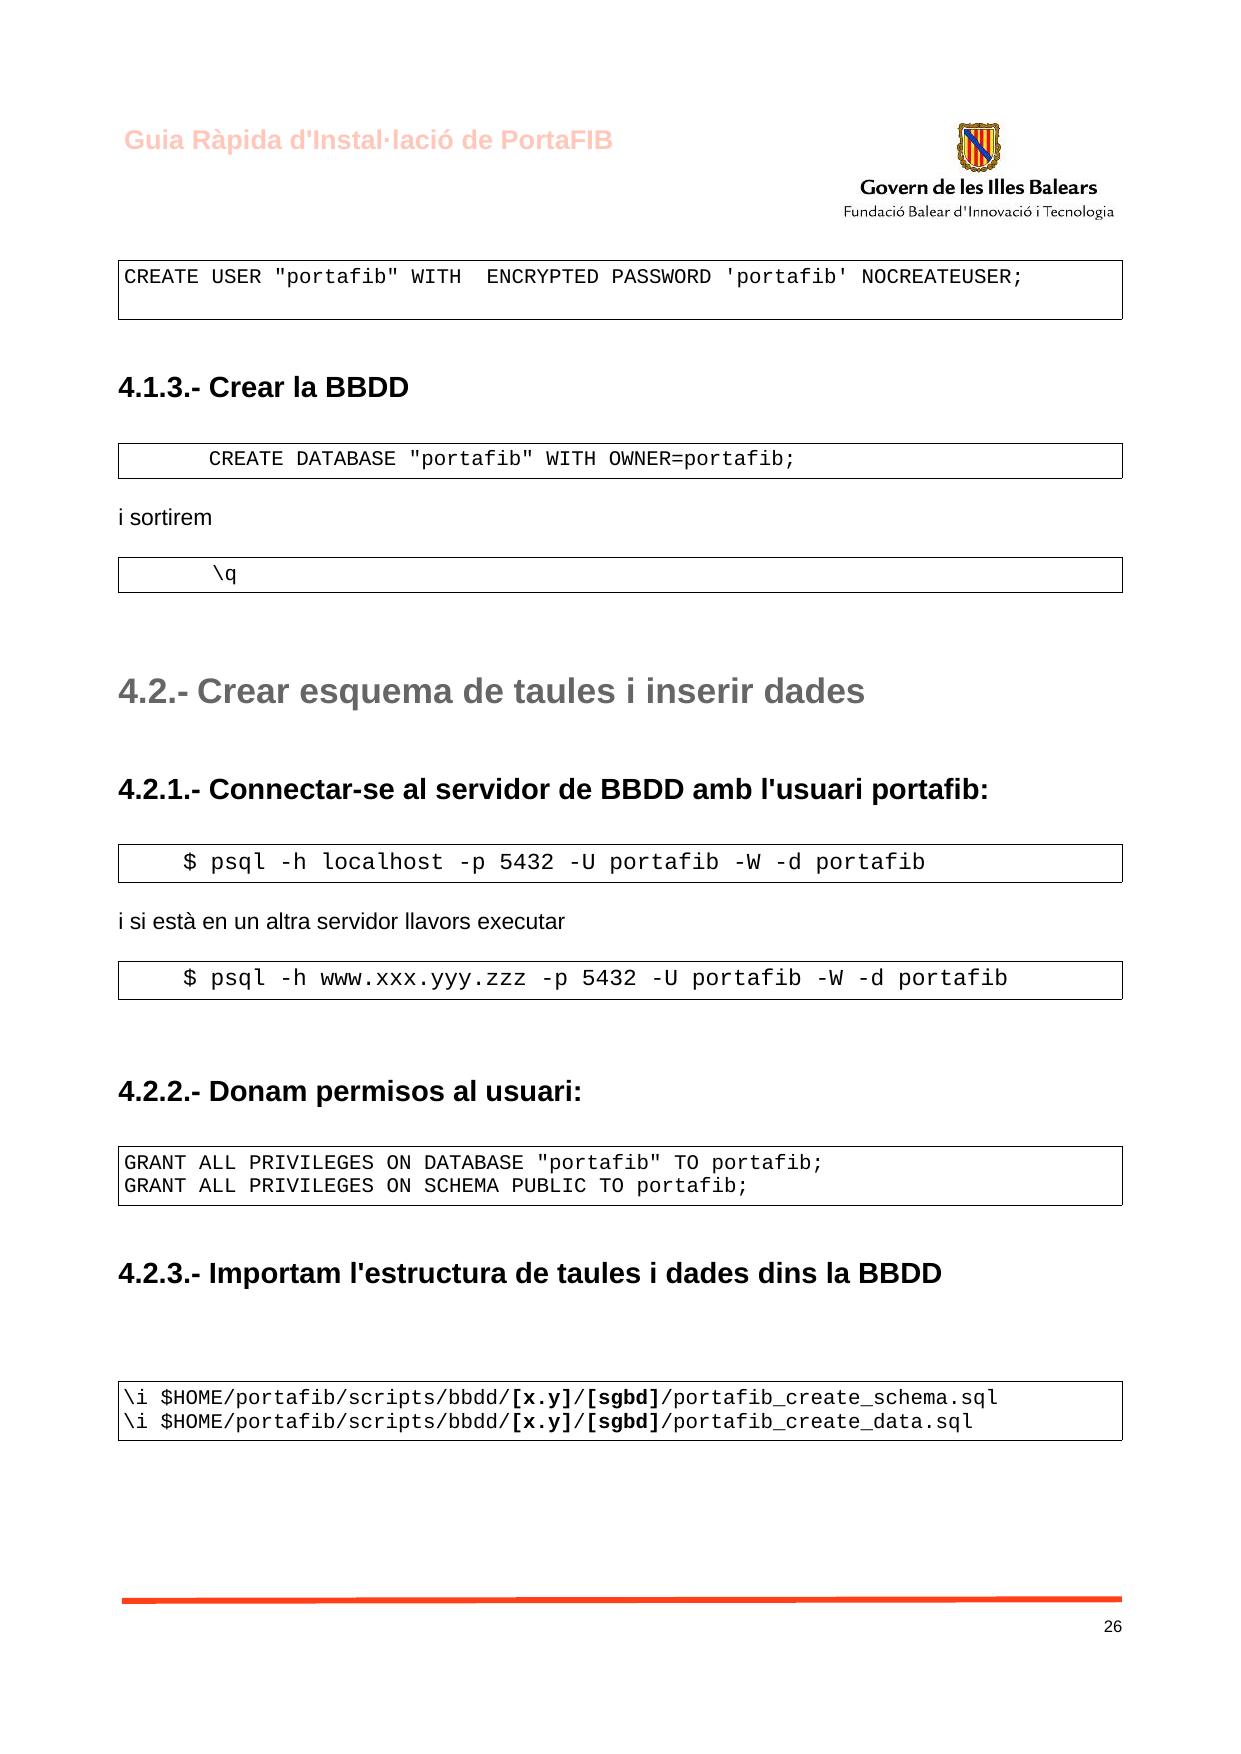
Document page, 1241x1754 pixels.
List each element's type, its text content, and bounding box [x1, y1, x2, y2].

text i si està en un altra servidor llavors executar [118, 908, 1122, 934]
subtitle Connectar-se al servidor de BBDD amb l'usuari portafib: [118, 772, 1122, 805]
table_header \i $HOME/portafib/scripts/bbdd/[x.y]/[sgbd]/portafib_create_schema.sql \i $HOME/portafib/scripts/bbdd/[x.y]/[sgbd]/portafib_create_data.sql [119, 1382, 1122, 1440]
subtitle Crear esquema de taules i inserir dades [118, 670, 1122, 711]
table_header \q [119, 558, 1122, 592]
table_header $ psql -h www.xxx.yyy.zzz -p 5432 -U portafib -W -d portafib [119, 962, 1122, 998]
picture [840, 123, 1117, 220]
subtitle Importam l'estructura de taules i dades dins la BBDD [118, 1256, 1122, 1290]
table_header $ psql -h localhost -p 5432 -U portafib -W -d portafib [119, 845, 1122, 882]
table_header CREATE USER "portafib" WITH ENCRYPTED PASSWORD 'portafib' NOCREATEUSER; [119, 261, 1122, 319]
table_header CREATE DATABASE "portafib" WITH OWNER=portafib; [119, 444, 1122, 478]
subtitle Crear la BBDD [118, 370, 1122, 404]
text i sortirem [118, 504, 1122, 531]
table_header GRANT ALL PRIVILEGES ON DATABASE "portafib" TO portafib; GRANT ALL PRIVILEGES ON SCHEMA PUBLIC TO portafib; [119, 1147, 1122, 1205]
subtitle Donam permisos al usuari: [118, 1073, 1122, 1107]
